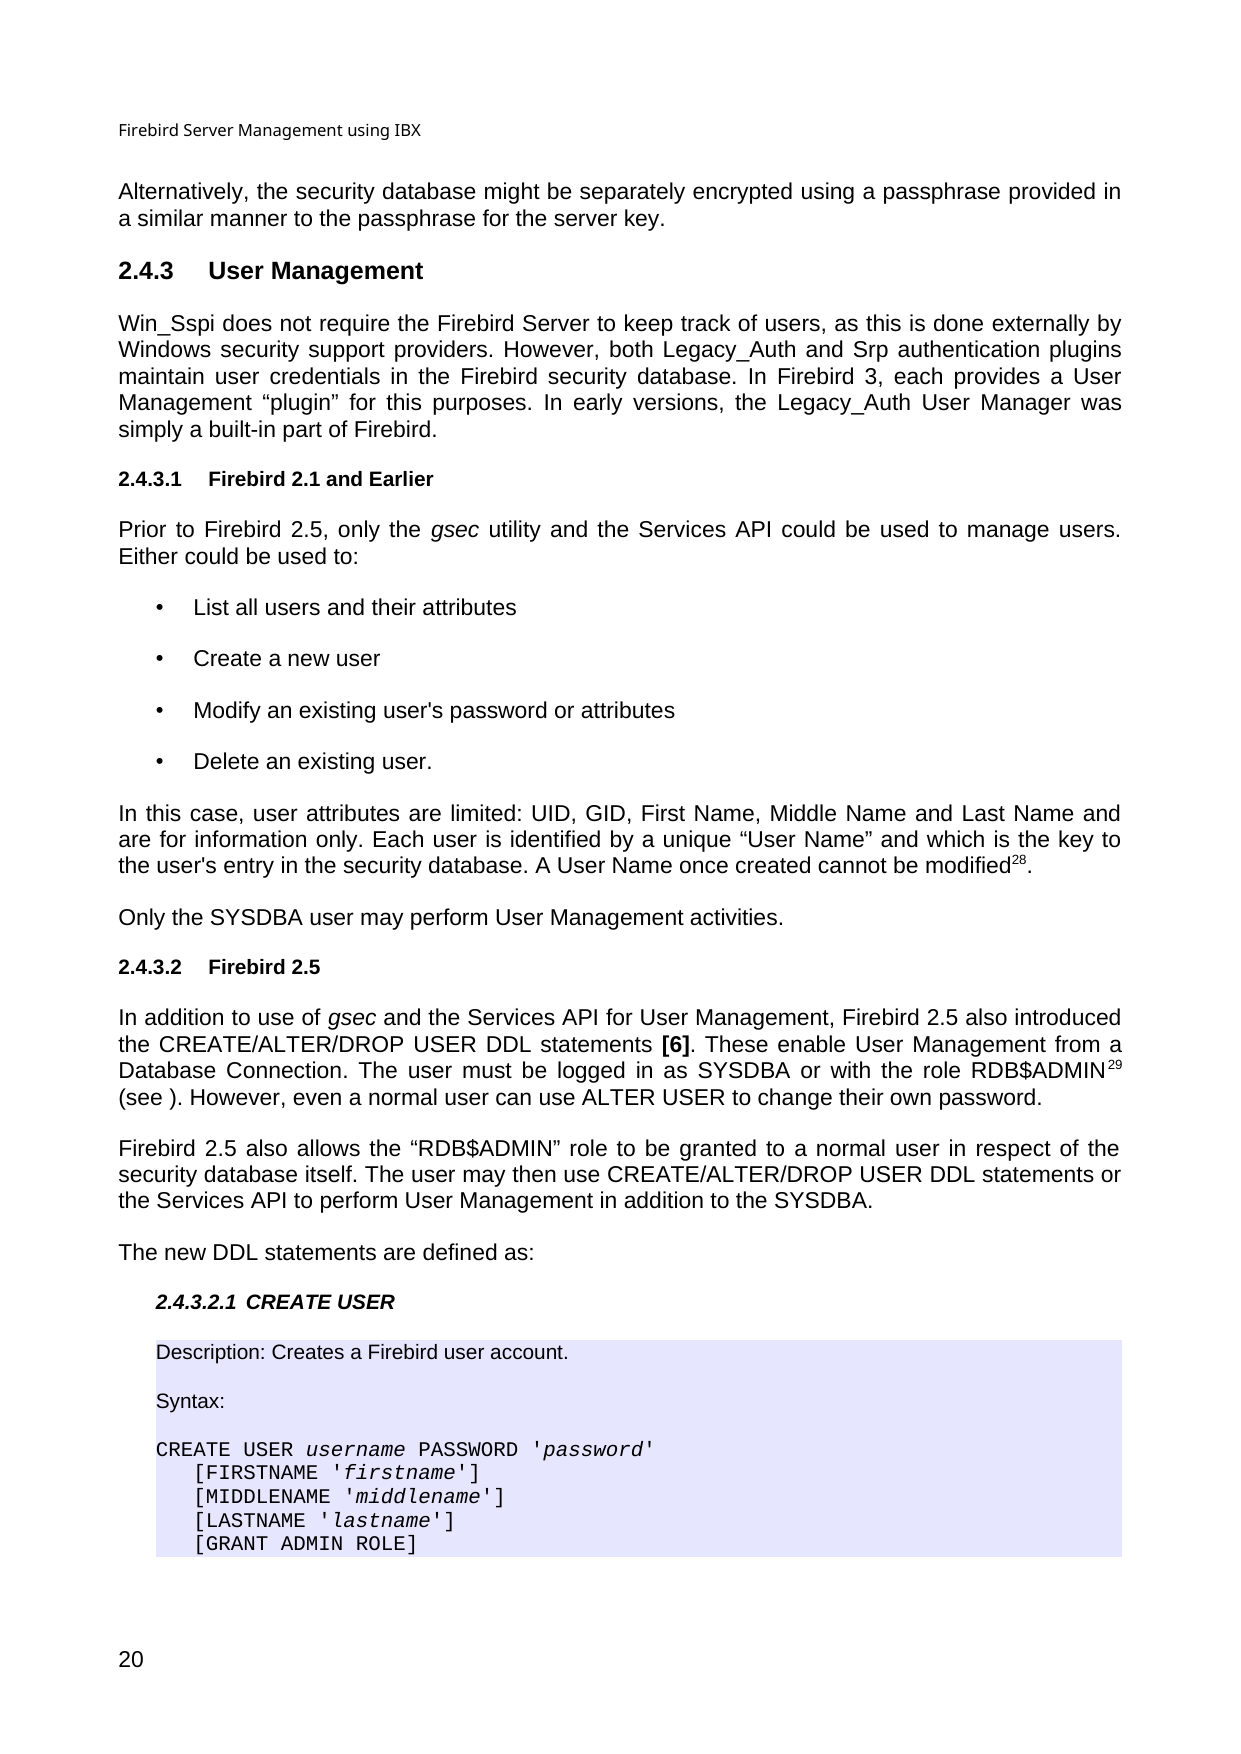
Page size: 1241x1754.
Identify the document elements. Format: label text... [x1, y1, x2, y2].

text CREATE USER username PASSWORD 'password' [156, 1439, 1122, 1462]
text Description: Creates a Firebird user account. [156, 1340, 1122, 1364]
text Firebird 2.5 also allows the “RDB$ADMIN” role to be granted to a normal user in respect of the security database itself. The user may then use CREATE/ALTER/DROP USER DDL statements or the Services API to perform User Management in addition to the SYSDBA. [118, 1135, 1122, 1214]
text [FIRSTNAME 'firstname'] [156, 1462, 1122, 1486]
list Modify an existing user's password or attributes [156, 697, 1122, 723]
subtitle CREATE USER [156, 1290, 1122, 1314]
text In this case, user attributes are limited: UID, GID, First Name, Middle Name and Last Name and are for information only. Each user is identified by a unique “User Name” and which is the key to the user's entry in the security database. A User Name once created cannot be modified. [118, 799, 1122, 878]
text Prior to Firebird 2.5, only the gsec utility and the Services API could be used to manage users. Either could be used to: [118, 516, 1122, 569]
list Delete an existing user. [156, 748, 1122, 774]
list Create a new user [156, 645, 1122, 672]
text [LASTNAME 'lastname'] [156, 1509, 1122, 1533]
text [MIDDLENAME 'middlename'] [156, 1486, 1122, 1509]
subtitle Firebird 2.1 and Earlier [118, 467, 1122, 491]
text [GRANT ADMIN ROLE] [156, 1533, 1122, 1557]
text Win_Sspi does not require the Firebird Server to keep track of users, as this is done externally by Windows security support providers. However, both Legacy_Auth and Srp authentication plugins maintain user credentials in the Firebird security database. In Firebird 3, each provides a User Management “plugin” for this purposes. In early versions, the Legacy_Auth User Manager was simply a built-in part of Firebird. [118, 310, 1122, 442]
subtitle Firebird 2.5 [118, 955, 1122, 979]
text Syntax: [156, 1389, 1122, 1413]
text Alternatively, the security database might be separately encrypted using a passphrase provided in a similar manner to the passphrase for the server key. [118, 178, 1122, 231]
subtitle User Management [118, 256, 1122, 284]
text The new DDL statements are defined as: [118, 1239, 1122, 1265]
text In addition to use of gsec and the Services API for User Management, Firebird 2.5 also introduced the CREATE/ALTER/DROP USER DDL statements [6]. These enable User Management from a Database Connection. The user must be logged in as SYSDBA or with the role RDB$ADMIN (see ). However, even a normal user can use ALTER USER to change their own password. [118, 1004, 1122, 1110]
text Only the SYSDBA user may perform User Management activities. [118, 903, 1122, 930]
list List all users and their attributes [156, 594, 1122, 620]
